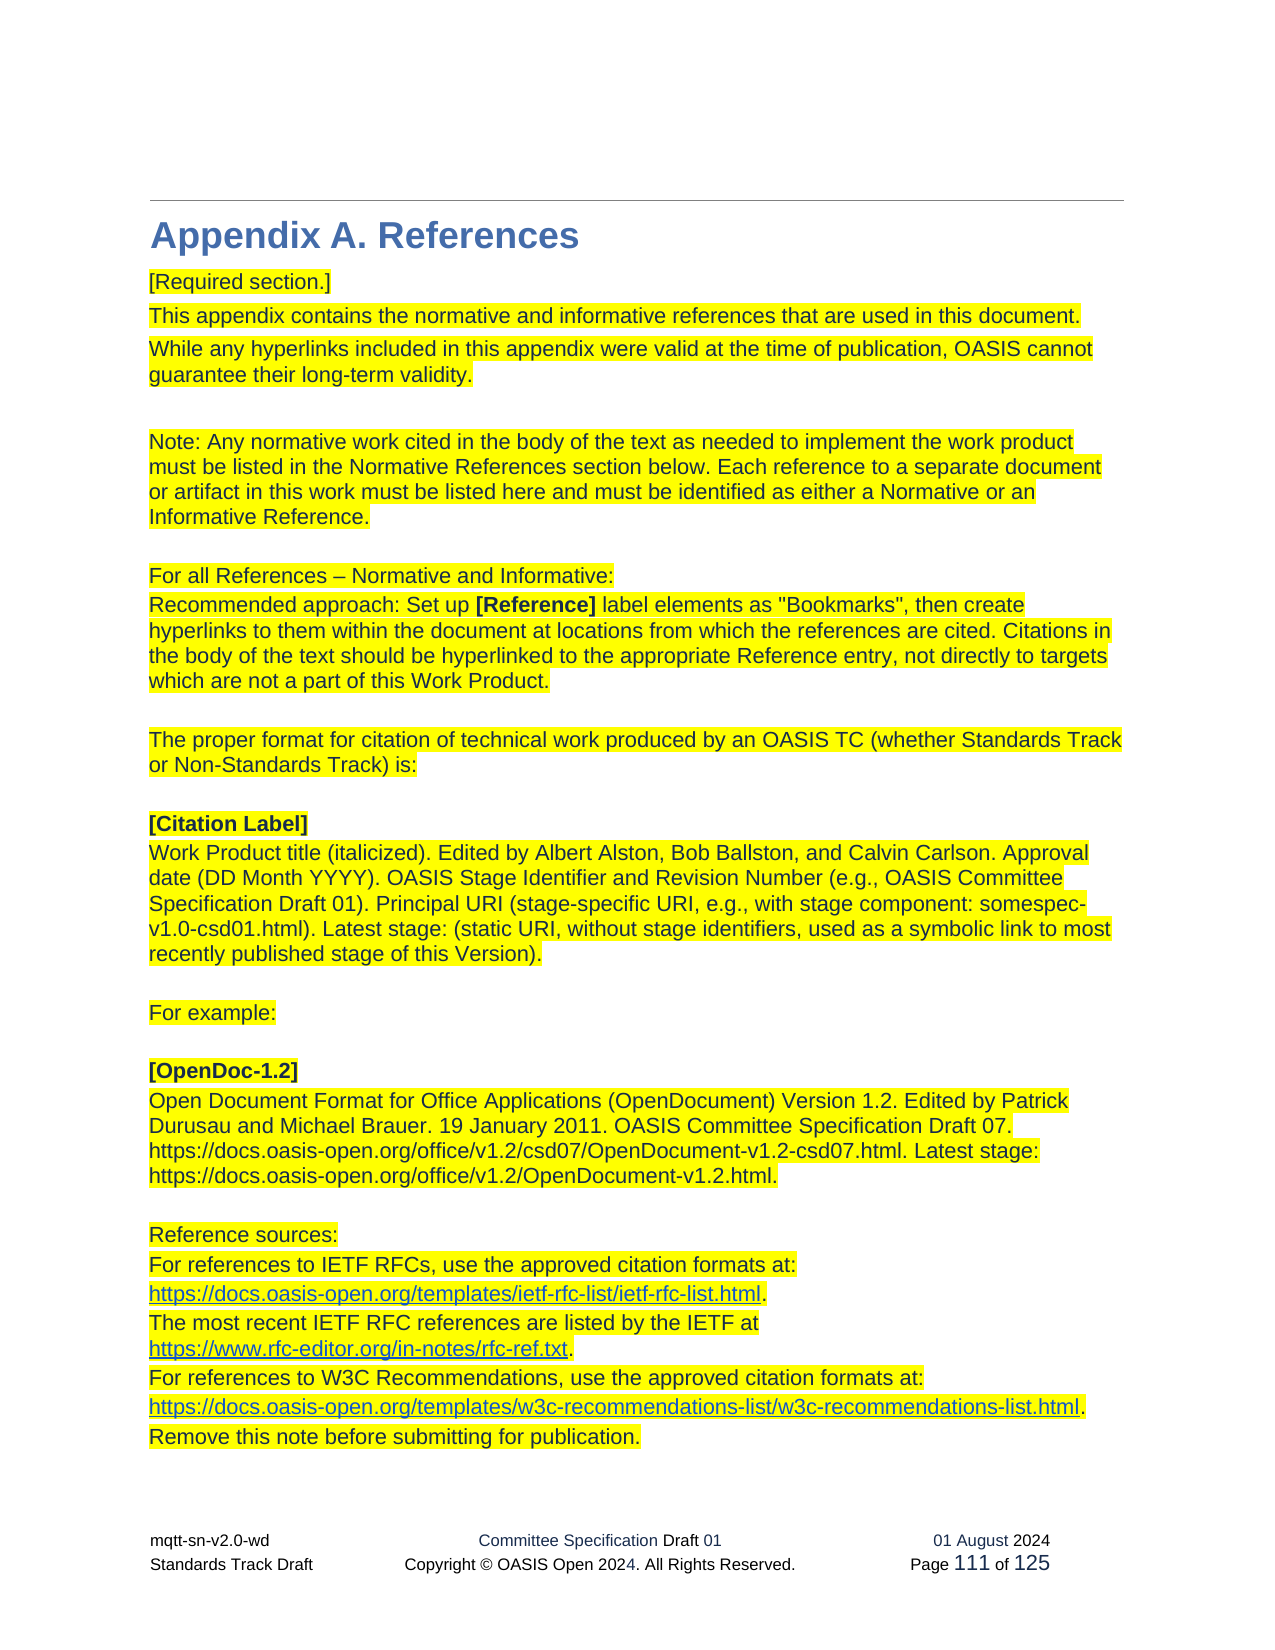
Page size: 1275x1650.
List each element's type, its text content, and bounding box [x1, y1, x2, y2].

text Note: Any normative work cited in the body of the text as needed to implement the work product must be listed in the Normative References section below. Each reference to a separate document or artifact in this work must be listed here and must be identified as either a Normative or an Informative Reference. [148, 428, 1124, 529]
text This appendix contains the normative and informative references that are used in this document. [148, 303, 1124, 328]
text For example: [148, 999, 1124, 1025]
text Remove this note before submitting for publication. [148, 1423, 1124, 1449]
text The most recent IETF RFC references are listed by the IETF at https://www.rfc-editor.org/in-notes/rfc-ref.txt. [148, 1310, 1124, 1361]
text https://docs.oasis-open.org/templates/ietf-rfc-list/ietf-rfc-list.html. [148, 1281, 1124, 1306]
text Recommended approach: Set up [Reference] label elements as "Bookmarks", then create hyperlinks to them within the document at locations from which the references are cited. Citations in the body of the text should be hyperlinked to the appropriate Reference entry, not directly to targets which are not a part of this Work Product. [148, 592, 1124, 693]
text [OpenDoc-1.2] [148, 1058, 1124, 1083]
text For references to W3C Recommendations, use the approved citation formats at: [148, 1365, 1124, 1390]
subtitle Appendix A. References [150, 201, 1124, 257]
text For references to IETF RFCs, use the approved citation formats at: [148, 1251, 1124, 1277]
text Reference sources: [148, 1222, 1124, 1247]
text Work Product title (italicized). Edited by Albert Alston, Bob Ballston, and Calvin Carlson. Approval date (DD Month YYYY). OASIS Stage Identifier and Revision Number (e.g., OASIS Committee Specification Draft 01). Principal URI (stage-specific URI, e.g., with stage component: somespec-v1.0-csd01.html). Latest stage: (static URI, without stage identifiers, used as a symbolic link to most recently published stage of this Version). [148, 840, 1124, 966]
text For all References – Normative and Informative: [148, 563, 1124, 588]
text [Citation Label] [148, 811, 1124, 836]
text The proper format for citation of technical work produced by an OASIS TC (whether Standards Track or Non-Standards Track) is: [148, 727, 1124, 777]
text Open Document Format for Office Applications (OpenDocument) Version 1.2. Edited by Patrick Durusau and Michael Brauer. 19 January 2011. OASIS Committee Specification Draft 07. https://docs.oasis-open.org/office/v1.2/csd07/OpenDocument-v1.2-csd07.html. Latest stage: https://docs.oasis-open.org/office/v1.2/OpenDocument-v1.2.html. [148, 1088, 1124, 1188]
text While any hyperlinks included in this appendix were valid at the time of publication, OASIS cannot guarantee their long-term validity. [148, 336, 1124, 387]
text [Required section.] [148, 269, 1124, 294]
text https://docs.oasis-open.org/templates/w3c-recommendations-list/w3c-recommendations-list.html. [148, 1394, 1124, 1419]
